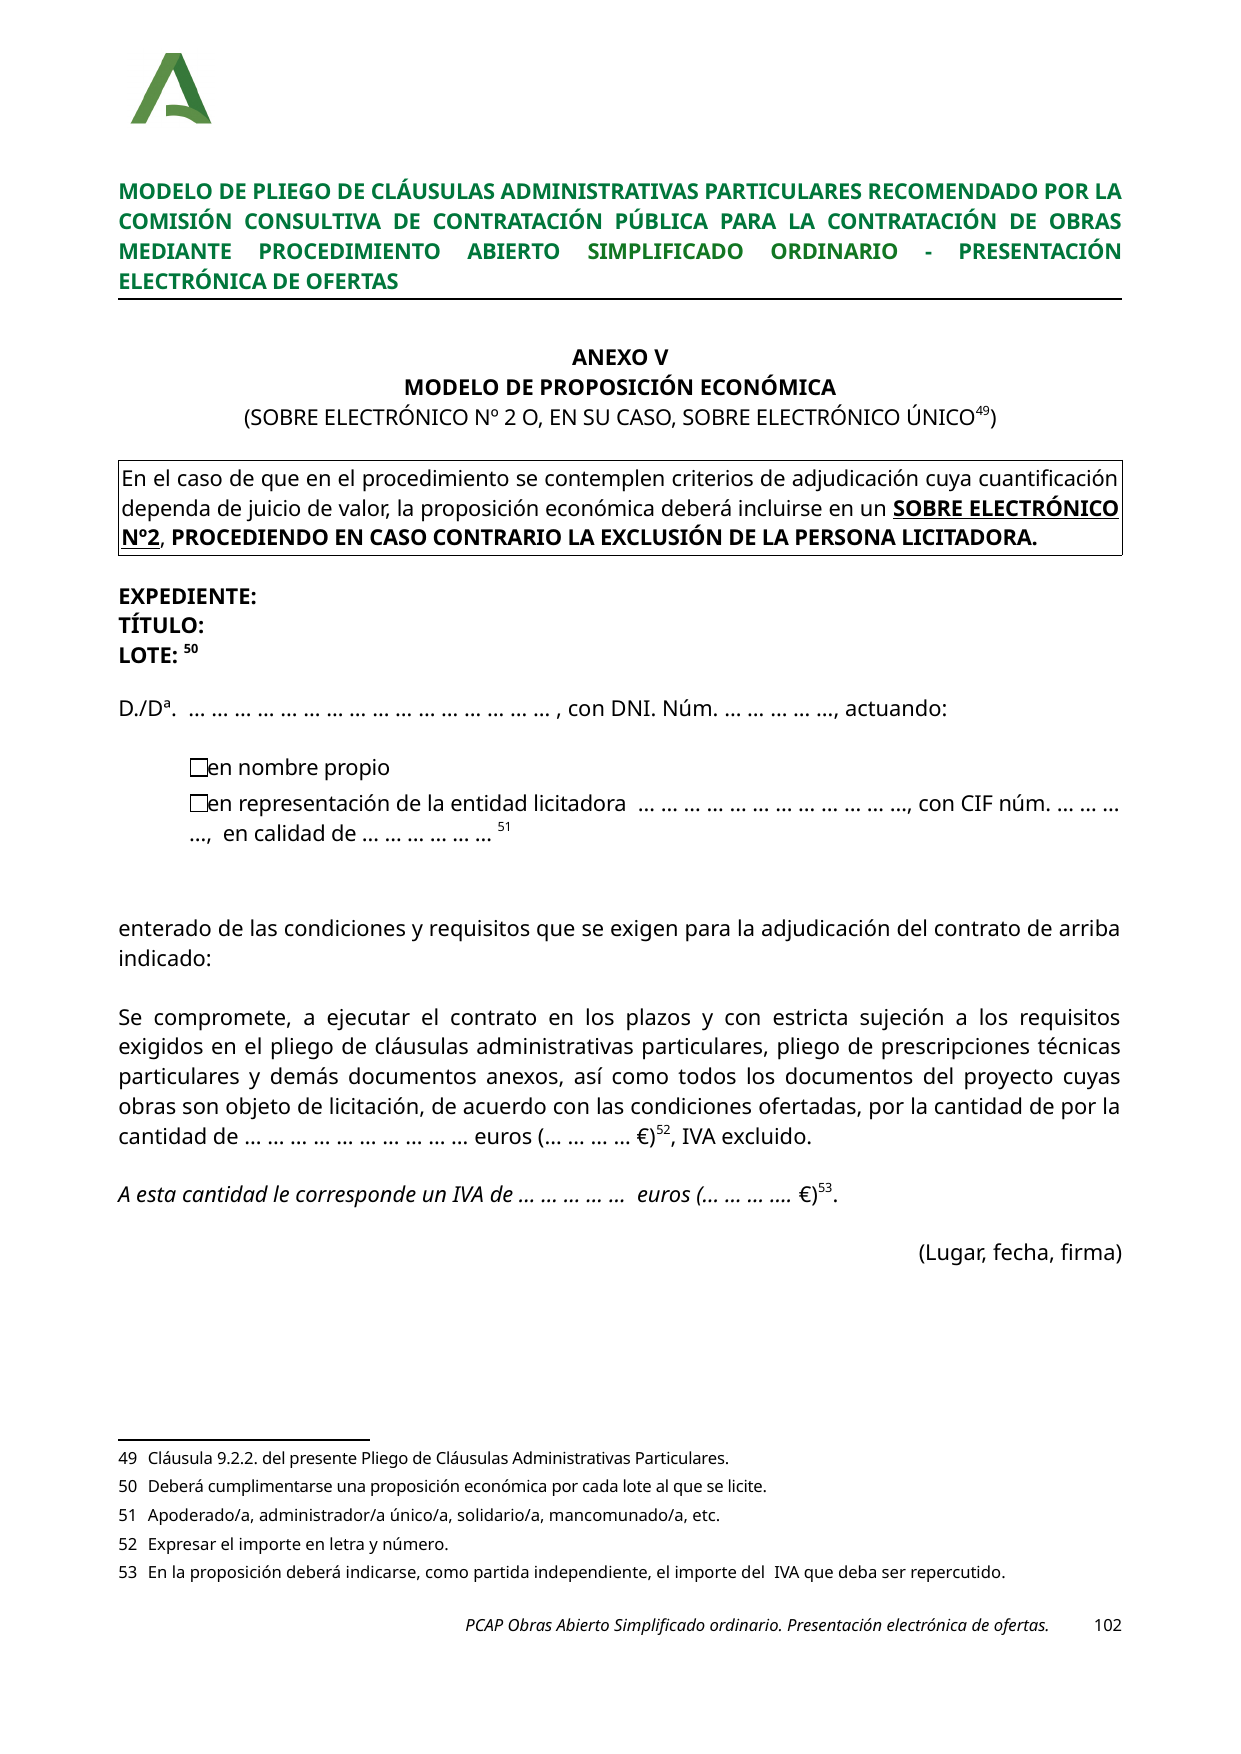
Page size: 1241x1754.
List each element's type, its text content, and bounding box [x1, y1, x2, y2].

picture [127, 48, 216, 128]
text LOTE: [118, 640, 1122, 670]
text (SOBRE ELECTRÓNICO Nº 2 O, EN SU CASO, SOBRE ELECTRÓNICO ÚNICO) [118, 402, 1122, 431]
text D./Dª. … … … … … … … … … … … … … … … … , con DNI. Núm. … … … … …, actuando: [118, 693, 1122, 723]
text Deberá cumplimentarse una proposición económica por cada lote al que se licite. [118, 1475, 1122, 1498]
text en representación de la entidad licitadora … … … … … … … … … … … …, con CIF núm. … … … …, en calidad de … … … … … … [189, 788, 1122, 848]
text MODELO DE PROPOSICIÓN ECONÓMICA [118, 372, 1122, 402]
text en nombre propio [189, 752, 1122, 782]
text TÍTULO: [118, 611, 1122, 640]
text Apoderado/a, administrador/a único/a, solidario/a, mancomunado/a, etc. [118, 1504, 1122, 1526]
text Se compromete, a ejecutar el contrato en los plazos y con estricta sujeción a los requisitos exigidos en el pliego de cláusulas administrativas particulares, pliego de prescripciones técnicas particulares y demás documentos anexos, así como todos los documentos del proyecto cuyas obras son objeto de licitación, de acuerdo con las condiciones ofertadas, por la cantidad de por la cantidad de … … … … … … … … … … euros (… … … … €), IVA excluido. [118, 1001, 1122, 1150]
text (Lugar, fecha, firma) [118, 1237, 1122, 1267]
text En el caso de que en el procedimiento se contemplen criterios de adjudicación cuya cuantificación dependa de juicio de valor, la proposición económica deberá incluirse en un SOBRE ELECTRÓNICO Nº2, PROCEDIENDO EN CASO CONTRARIO LA EXCLUSIÓN DE LA PERSONA LICITADORA. [119, 461, 1122, 555]
text En la proposición deberá indicarse, como partida independiente, el importe del IVA que deba ser repercutido. [118, 1561, 1122, 1584]
text ANEXO V [118, 342, 1122, 372]
text A esta cantidad le corresponde un IVA de … … … … … euros (… … … …. €). [118, 1179, 1122, 1209]
text enterado de las condiciones y requisitos que se exigen para la adjudicación del contrato de arriba indicado: [118, 913, 1122, 973]
text EXPEDIENTE: [118, 581, 1122, 611]
text Expresar el importe en letra y número. [118, 1532, 1122, 1555]
text MODELO DE PLIEGO DE CLÁUSULAS ADMINISTRATIVAS PARTICULARES RECOMENDADO POR LA COMISIÓN CONSULTIVA DE CONTRATACIÓN PÚBLICA PARA LA CONTRATACIÓN DE OBRAS MEDIANTE PROCEDIMIENTO ABIERTO SIMPLIFICADO ORDINARIO - PRESENTACIÓN ELECTRÓNICA DE OFERTAS [118, 176, 1122, 298]
text Cláusula 9.2.2. del presente Pliego de Cláusulas Administrativas Particulares. [118, 1446, 1122, 1469]
